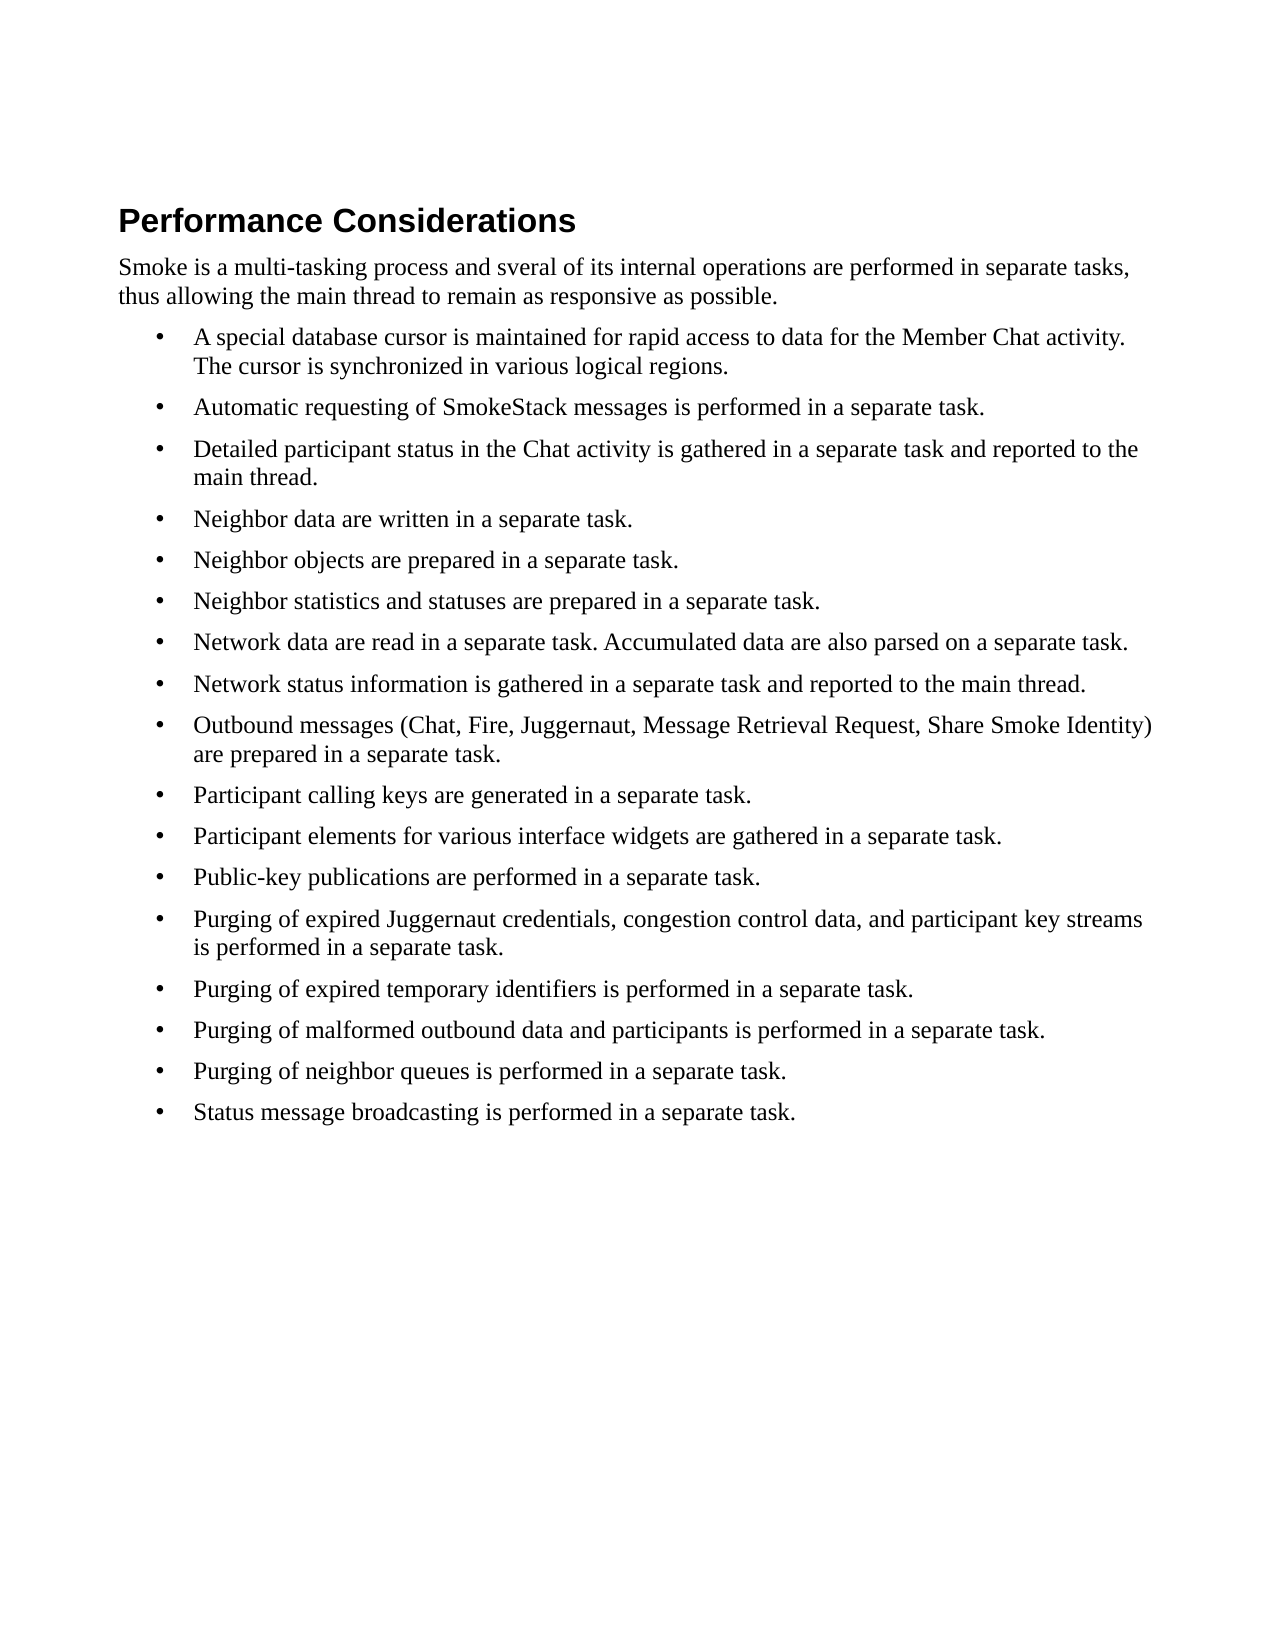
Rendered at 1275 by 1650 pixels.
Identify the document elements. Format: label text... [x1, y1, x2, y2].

list Purging of neighbor queues is performed in a separate task. [156, 1056, 1157, 1085]
list Participant calling keys are generated in a separate task. [156, 780, 1157, 809]
list A special database cursor is maintained for rapid access to data for the Member Chat activity. The cursor is synchronized in various logical regions. [156, 322, 1157, 380]
subtitle Performance Considerations [118, 201, 1157, 240]
list Neighbor objects are prepared in a separate task. [156, 545, 1157, 574]
list Purging of expired temporary identifiers is performed in a separate task. [156, 974, 1157, 1002]
list Neighbor statistics and statuses are prepared in a separate task. [156, 586, 1157, 615]
list Outbound messages (Chat, Fire, Juggernaut, Message Retrieval Request, Share Smoke Identity) are prepared in a separate task. [156, 710, 1157, 767]
list Public-key publications are performed in a separate task. [156, 862, 1157, 891]
list Network data are read in a separate task. Accumulated data are also parsed on a separate task. [156, 627, 1157, 656]
list Participant elements for various interface widgets are gathered in a separate task. [156, 821, 1157, 850]
list Automatic requesting of SmokeStack messages is performed in a separate task. [156, 392, 1157, 421]
list Detailed participant status in the Chat activity is gathered in a separate task and reported to the main thread. [156, 434, 1157, 491]
list Status message broadcasting is performed in a separate task. [156, 1097, 1157, 1126]
list Purging of expired Juggernaut credentials, congestion control data, and participant key streams is performed in a separate task. [156, 904, 1157, 961]
list Neighbor data are written in a separate task. [156, 504, 1157, 532]
list Network status information is gathered in a separate task and reported to the main thread. [156, 669, 1157, 697]
text Smoke is a multi-tasking process and sveral of its internal operations are performed in separate tasks, thus allowing the main thread to remain as responsive as possible. [118, 252, 1157, 310]
list Purging of malformed outbound data and participants is performed in a separate task. [156, 1015, 1157, 1044]
